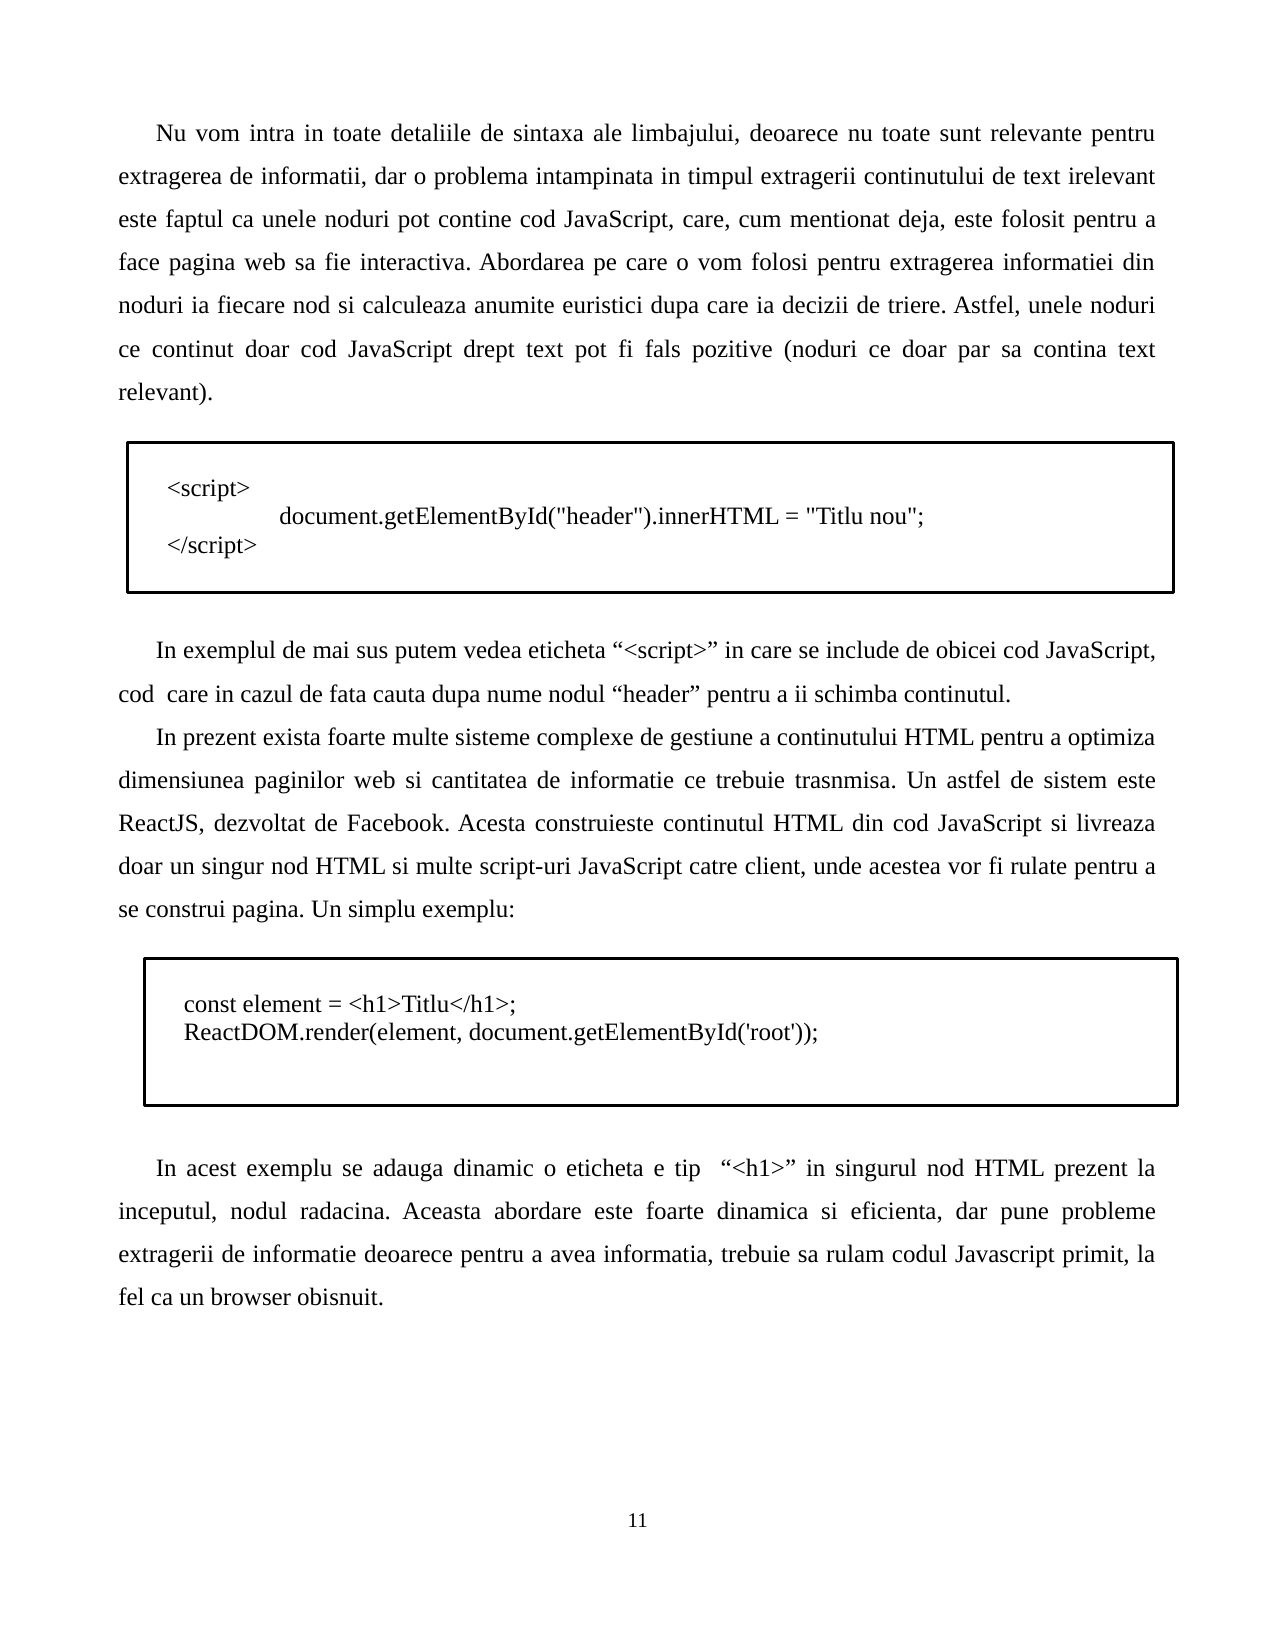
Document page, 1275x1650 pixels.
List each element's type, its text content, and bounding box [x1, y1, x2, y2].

subtitle Nu vom intra in toate detaliile de sintaxa ale limbajului, deoarece nu toate sunt relevante pentru extragerea de informatii, dar o problema intampinata in timpul extragerii continutului de text irelevant este faptul ca unele noduri pot contine cod JavaScript, care, cum mentionat deja, este folosit pentru a face pagina web sa fie interactiva. Abordarea pe care o vom folosi pentru extragerea informatiei din noduri ia fiecare nod si calculeaza anumite euristici dupa care ia decizii de triere. Astfel, unele noduri ce continut doar cod JavaScript drept text pot fi fals pozitive (noduri ce doar par sa contina text relevant). [118, 118, 1157, 406]
subtitle In acest exemplu se adauga dinamic o eticheta e tip “<h1>” in singurul nod HTML prezent la inceputul, nodul radacina. Aceasta abordare este foarte dinamica si eficienta, dar pune probleme extragerii de informatie deoarece pentru a avea informatia, trebuie sa rulam codul Javascript primit, la fel ca un browser obisnuit. [118, 1153, 1157, 1311]
subtitle In exemplul de mai sus putem vedea eticheta “<script>” in care se include de obicei cod JavaScript, cod care in cazul de fata cauta dupa nume nodul “header” pentru a ii schimba continutul. [118, 636, 1157, 707]
subtitle In prezent exista foarte multe sisteme complexe de gestiune a continutului HTML pentru a optimiza dimensiunea paginilor web si cantitatea de informatie ce trebuie trasnmisa. Un astfel de sistem este ReactJS, dezvoltat de Facebook. Acesta construieste continutul HTML din cod JavaScript si livreaza doar un singur nod HTML si multe script-uri JavaScript catre client, unde acestea vor fi rulate pentru a se construi pagina. Un simplu exemplu: [118, 722, 1157, 923]
